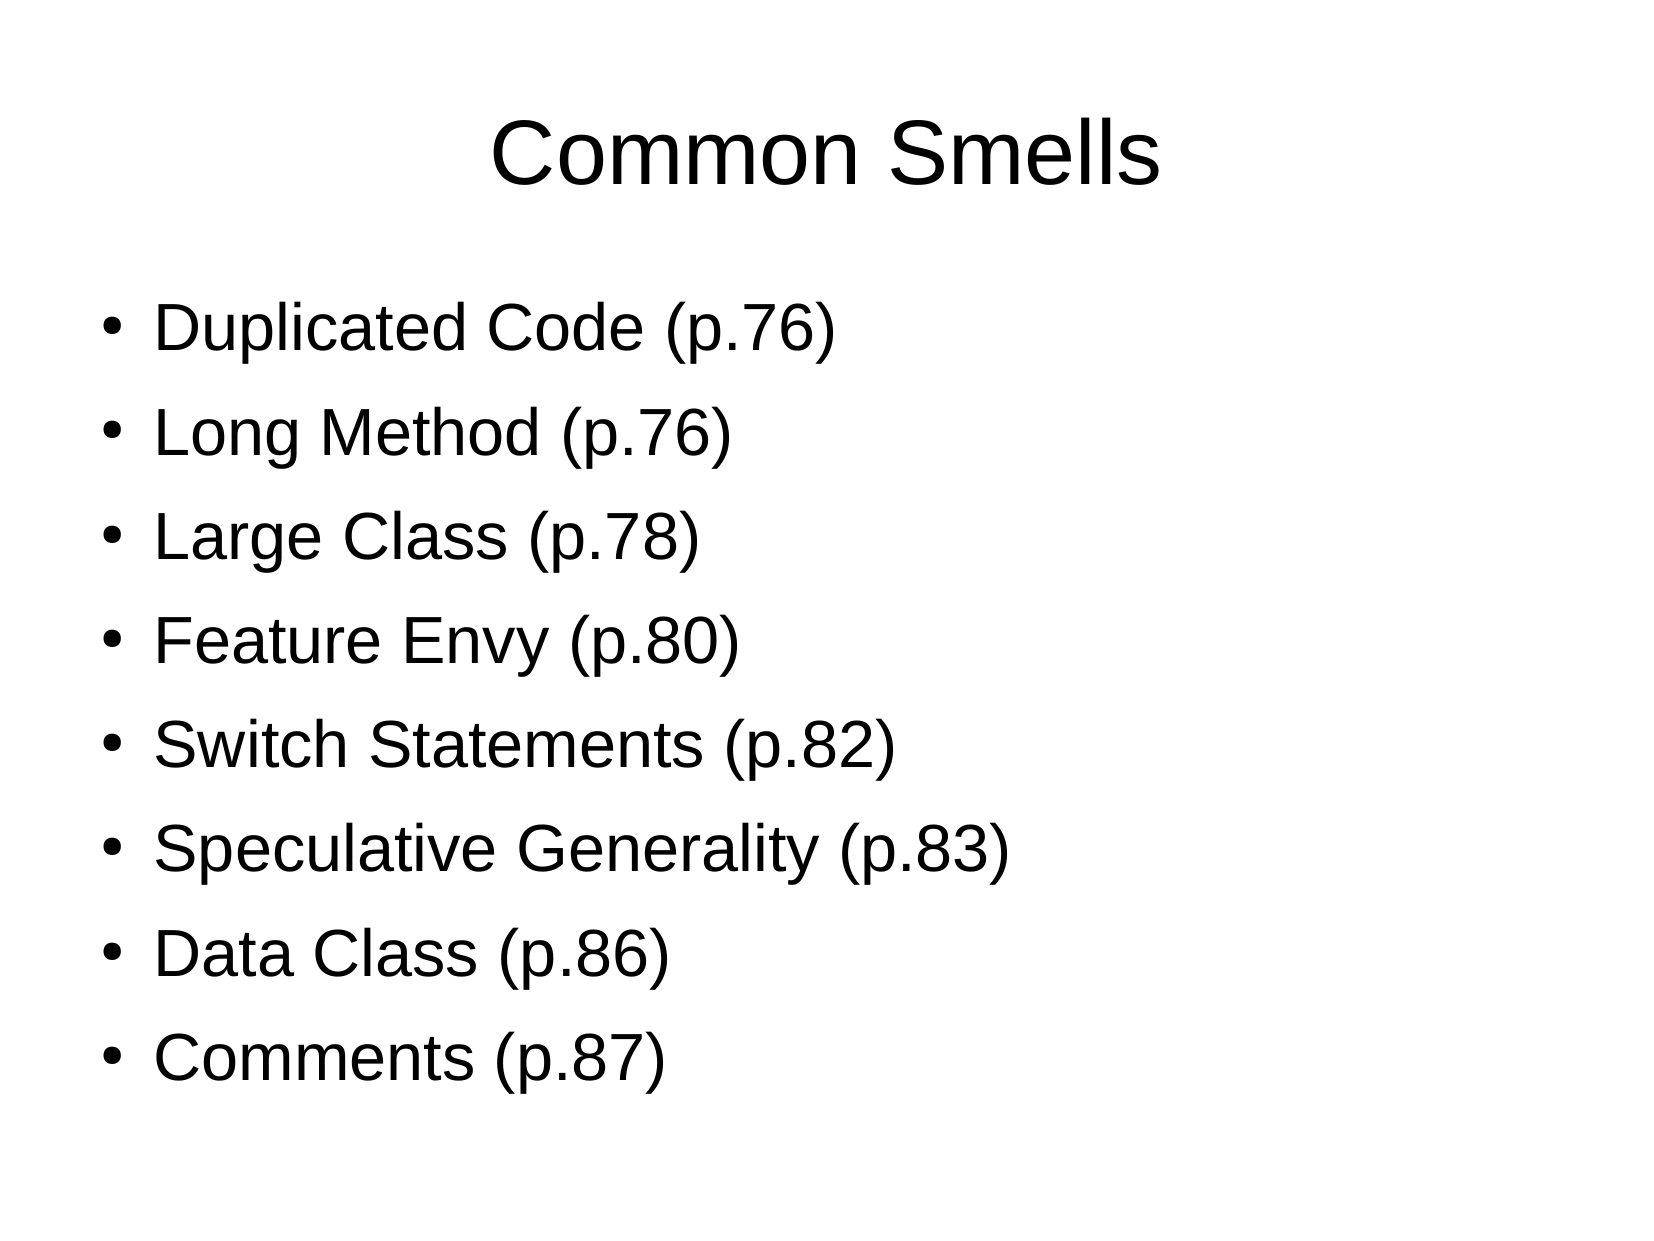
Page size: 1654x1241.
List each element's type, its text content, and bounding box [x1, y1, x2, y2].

title Common Smells [82, 49, 1571, 257]
list Duplicated Code (p.76) Long Method (p.76) Large Class (p.78) Feature Envy (p.80) Switch Statements (p.82) Speculative Generality (p.83) Data Class (p.86) Comments (p.87) [82, 290, 1571, 1109]
